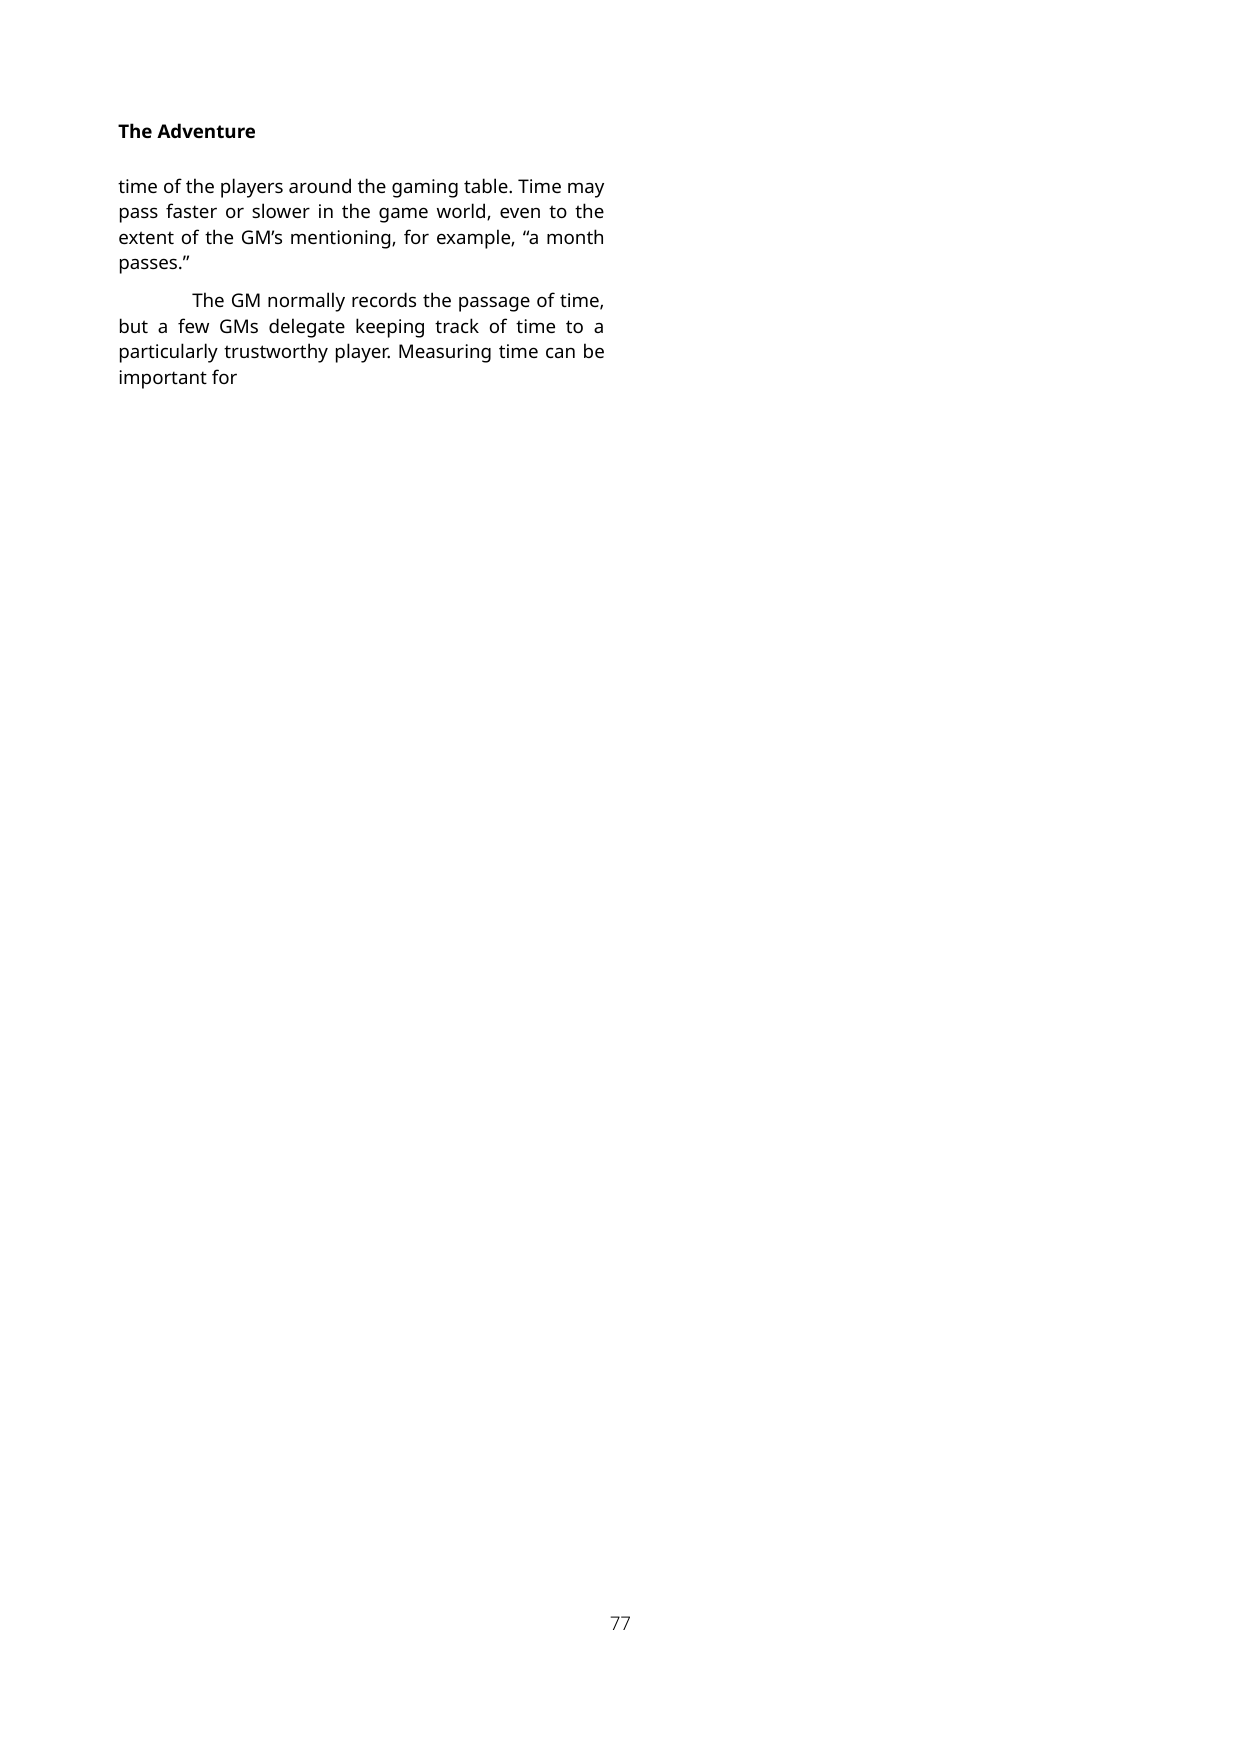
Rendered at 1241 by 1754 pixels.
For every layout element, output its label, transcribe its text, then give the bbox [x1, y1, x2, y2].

text time of the players around the gaming table. Time may pass faster or slower in the game world, even to the extent of the GM’s mentioning, for example, “a month passes.” [118, 173, 605, 275]
text The GM normally records the passage of time, but a few GMs delegate keeping track of time to a particularly trustworthy player. Measuring time can be important for [118, 288, 605, 390]
